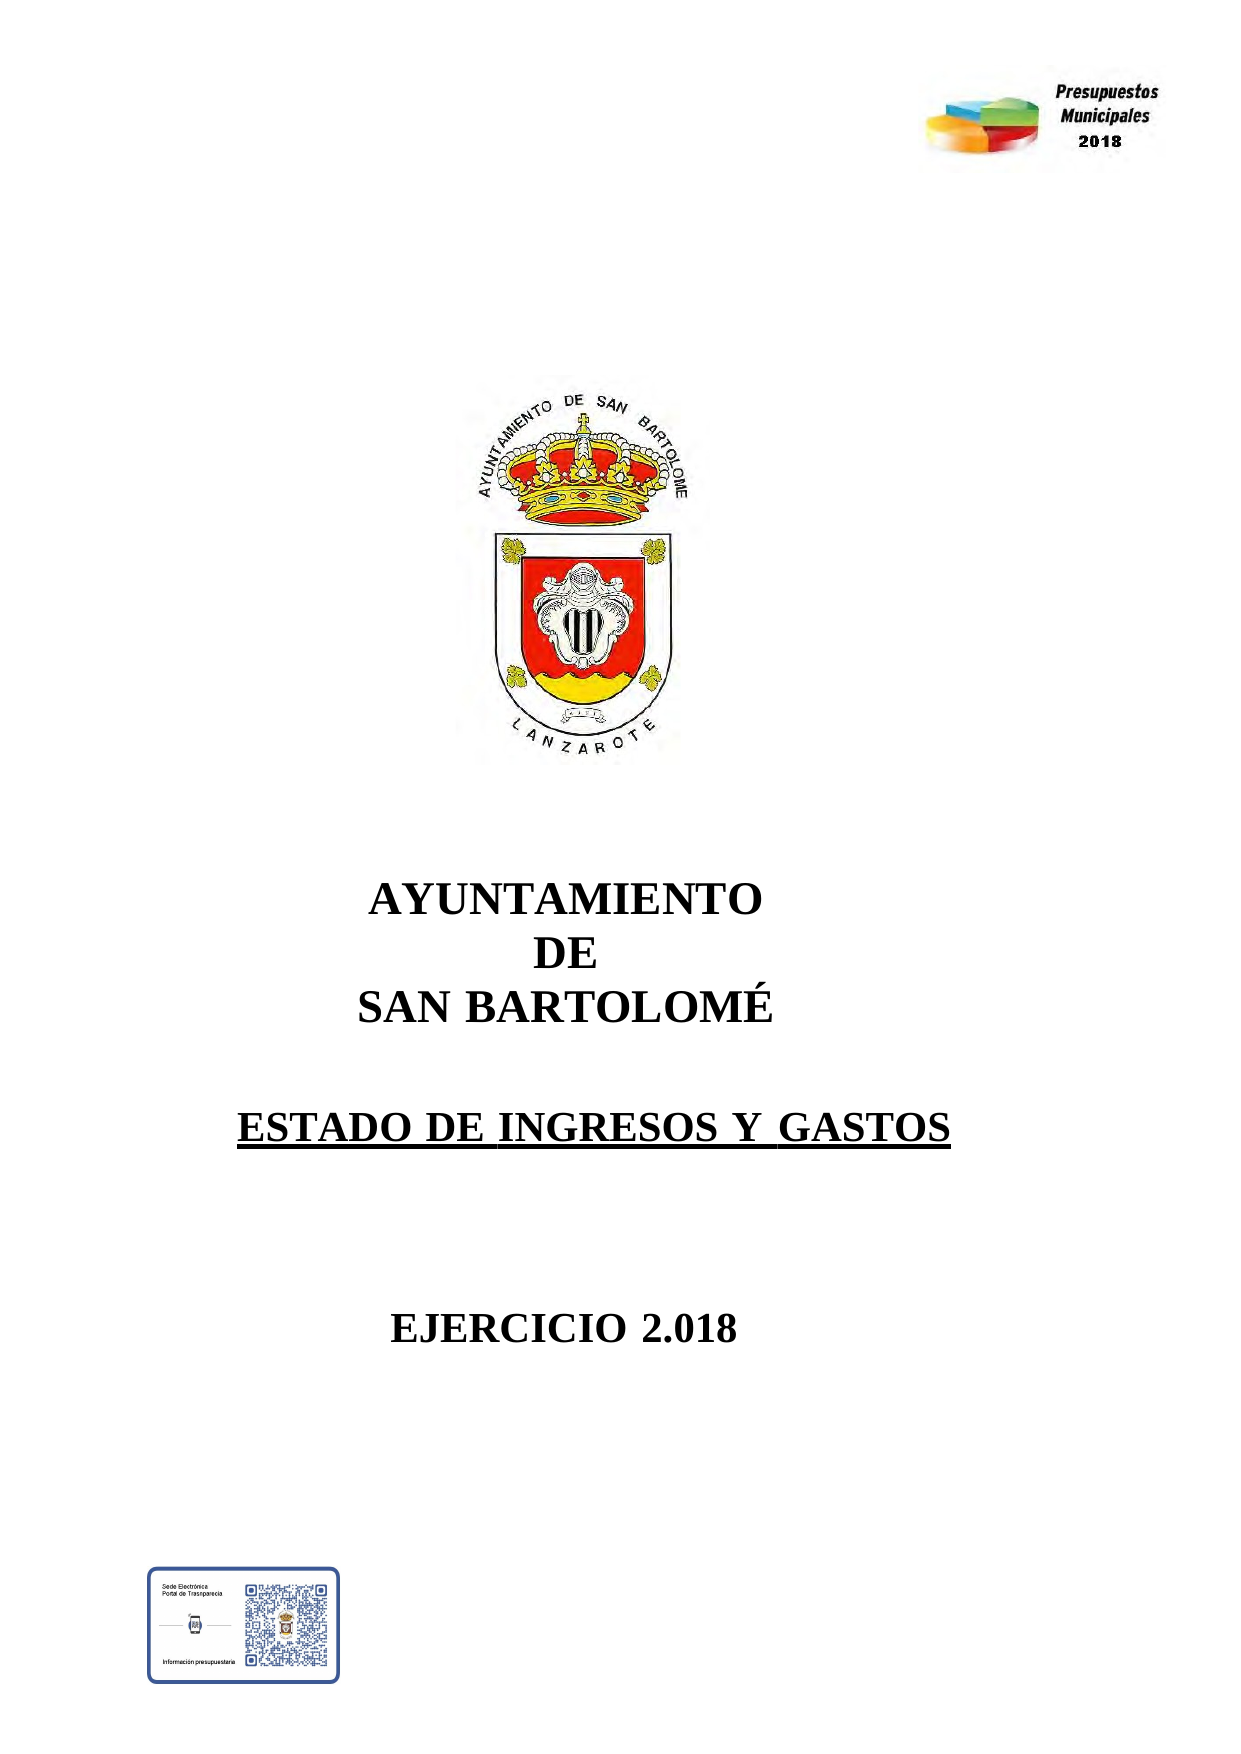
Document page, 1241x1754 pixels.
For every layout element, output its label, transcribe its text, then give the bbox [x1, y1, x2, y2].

picture [918, 65, 1167, 173]
text AYUNTAMIENTO DE [342, 871, 789, 978]
text EJERCICIO 2.018 [390, 1303, 1065, 1352]
picture [455, 375, 710, 765]
text SAN BARTOLOMÉ [342, 979, 790, 1033]
picture [146, 1566, 341, 1685]
text ESTADO DE INGRESOS Y GASTOS [237, 1102, 1065, 1151]
